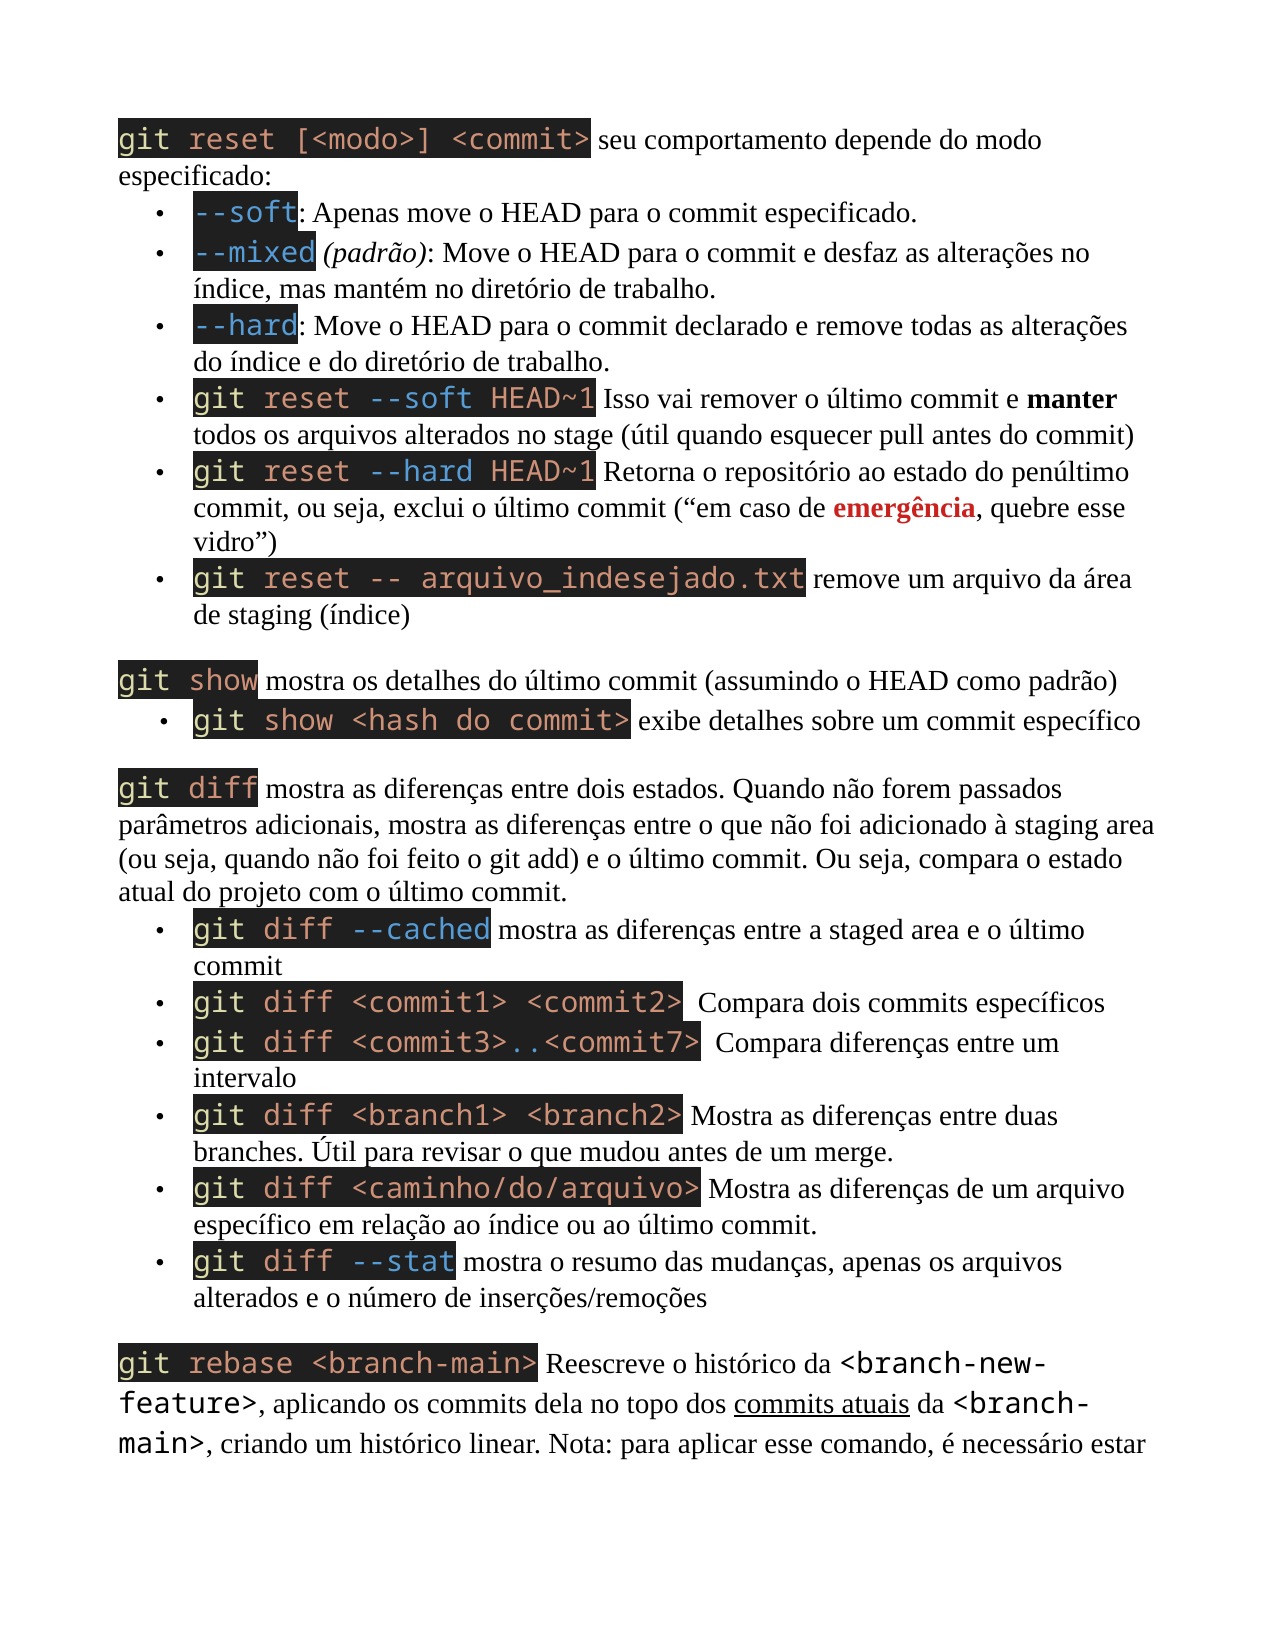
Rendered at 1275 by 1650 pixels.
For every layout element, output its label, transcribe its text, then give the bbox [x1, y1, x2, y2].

list --mixed (padrão): Move o HEAD para o commit e desfaz as alterações no índice, mas mantém no diretório de trabalho. [156, 231, 1157, 304]
list git reset -- arquivo_indesejado.txt remove um arquivo da área de staging (índice) [156, 557, 1157, 631]
list git show <hash do commit> exibe detalhes sobre um commit específico [159, 699, 1181, 739]
list git reset --hard HEAD~1 Retorna o repositório ao estado do penúltimo commit, ou seja, exclui o último commit (“em caso de emergência, quebre esse vidro”) [156, 451, 1157, 557]
list git diff <caminho/do/arquivo> Mostra as diferenças de um arquivo específico em relação ao índice ou ao último commit. [156, 1167, 1157, 1241]
list --hard: Move o HEAD para o commit declarado e remove todas as alterações do índice e do diretório de trabalho. [156, 304, 1157, 377]
list git diff <commit1> <commit2> Compara dois commits específicos [156, 981, 1157, 1021]
list git diff --cached mostra as diferenças entre a staged area e o último commit [156, 908, 1157, 981]
text git rebase <branch-main> Reescreve o histórico da <branch-new-feature>, aplicando os commits dela no topo dos commits atuais da <branch-main>, criando um histórico linear. Nota: para aplicar esse comando, é necessário estar [118, 1342, 1157, 1462]
text git diff mostra as diferenças entre dois estados. Quando não forem passados parâmetros adicionais, mostra as diferenças entre o que não foi adicionado à staging area (ou seja, quando não foi feito o git add) e o último commit. Ou seja, compara o estado atual do projeto com o último commit. [118, 768, 1181, 908]
list --soft: Apenas move o HEAD para o commit especificado. [156, 191, 1157, 231]
list git diff --stat mostra o resumo das mudanças, apenas os arquivos alterados e o número de inserções/remoções [156, 1241, 1157, 1314]
list git diff <branch1> <branch2> Mostra as diferenças entre duas branches. Útil para revisar o que mudou antes de um merge. [156, 1094, 1157, 1167]
text git reset [<modo>] <commit> seu comportamento depende do modo especificado: [118, 118, 1181, 191]
text git show mostra os detalhes do último commit (assumindo o HEAD como padrão) [118, 659, 1181, 699]
list git reset --soft HEAD~1 Isso vai remover o último commit e manter todos os arquivos alterados no stage (útil quando esquecer pull antes do commit) [156, 377, 1157, 451]
list git diff <commit3>..<commit7> Compara diferenças entre um intervalo [156, 1021, 1157, 1094]
